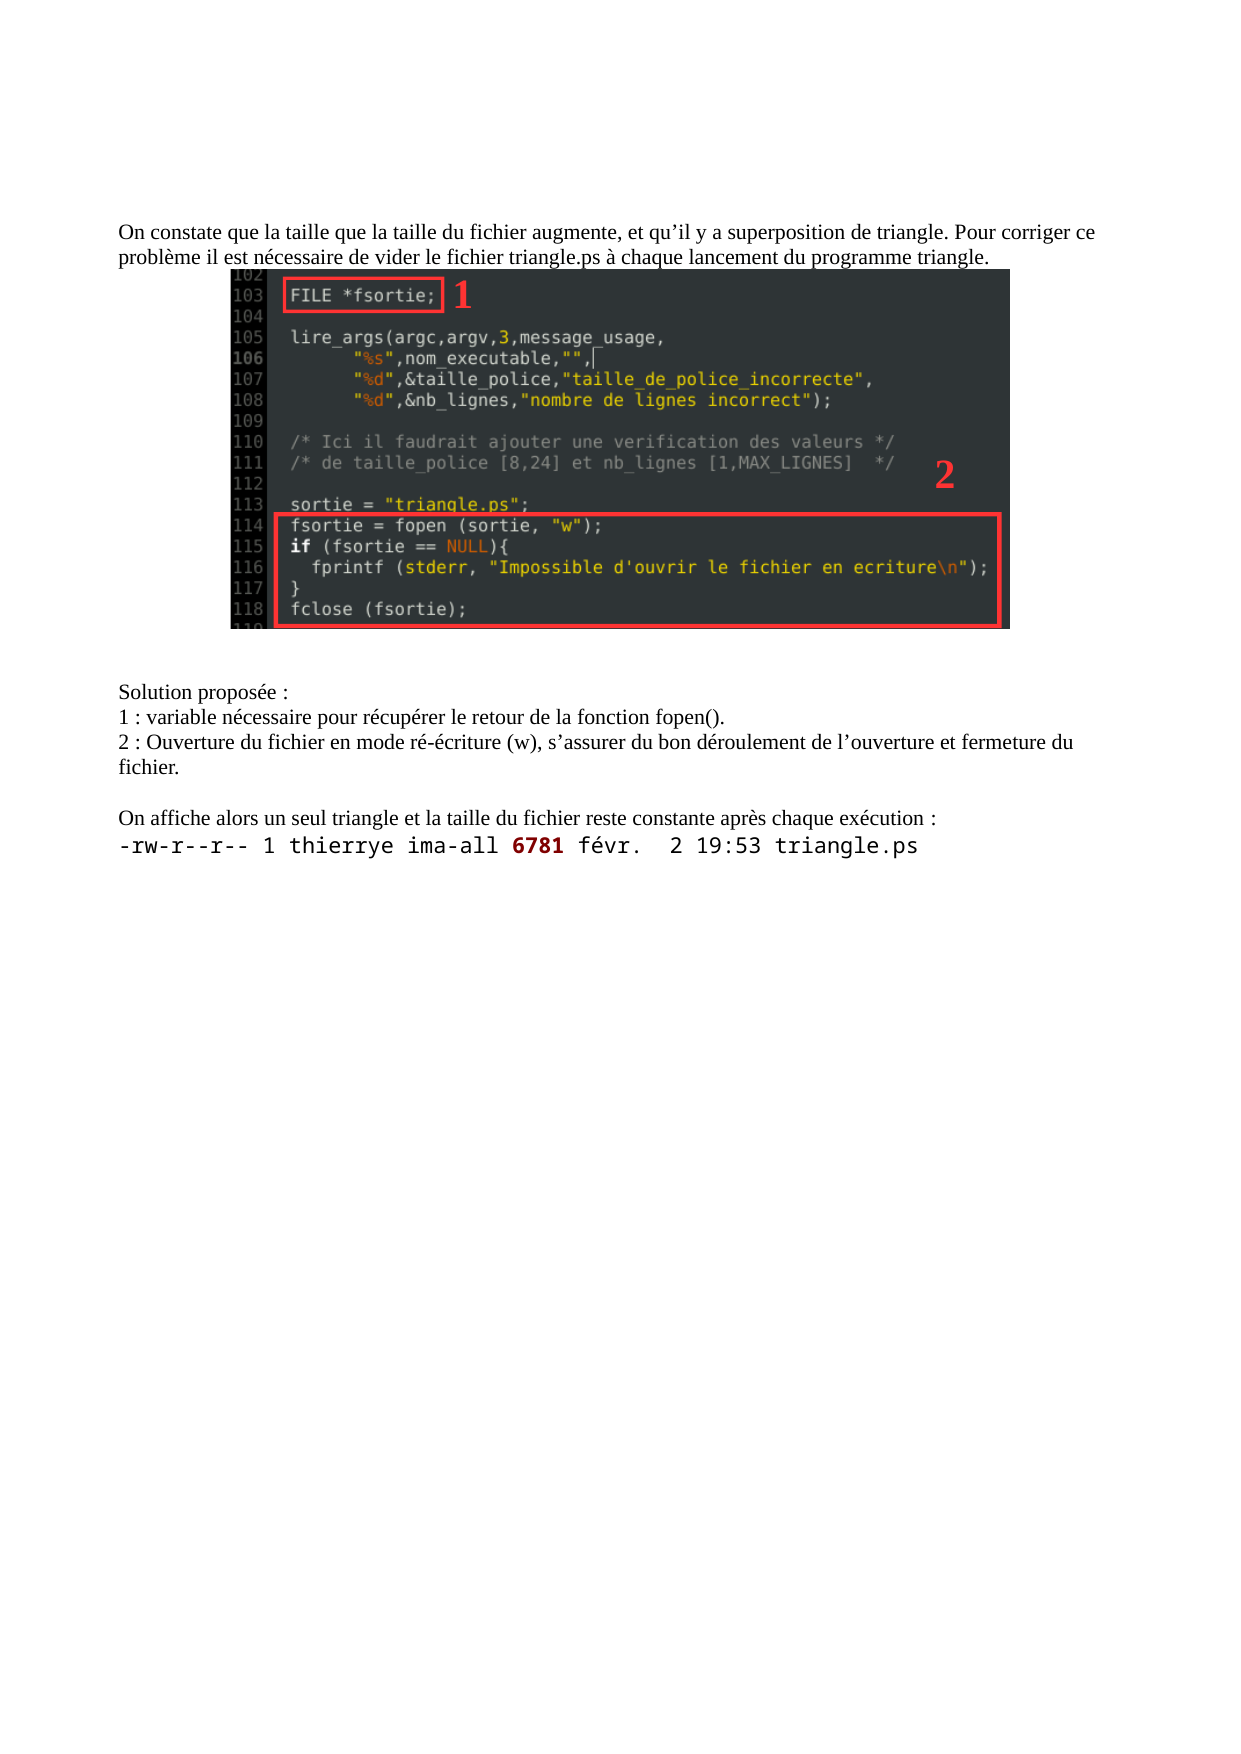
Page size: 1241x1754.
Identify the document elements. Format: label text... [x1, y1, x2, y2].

picture [230, 269, 1010, 629]
picture [279, 517, 997, 623]
text On affiche alors un seul triangle et la taille du fichier reste constante après chaque exécution : [118, 805, 1122, 830]
text Solution proposée : [118, 679, 1122, 704]
text -rw-r--r-- 1 thierrye ima-all 6781 févr. 2 19:53 triangle.ps [118, 830, 1122, 860]
text On constate que la taille que la taille du fichier augmente, et qu’il y a superposition de triangle. Pour corriger ce problème il est nécessaire de vider le fichier triangle.ps à chaque lancement du programme triangle. [118, 219, 1122, 269]
text 1 : variable nécessaire pour récupérer le retour de la fonction fopen(). [118, 704, 1122, 729]
text 2 : Ouverture du fichier en mode ré-écriture (w), s’assurer du bon déroulement de l’ouverture et fermeture du fichier. [118, 729, 1122, 779]
